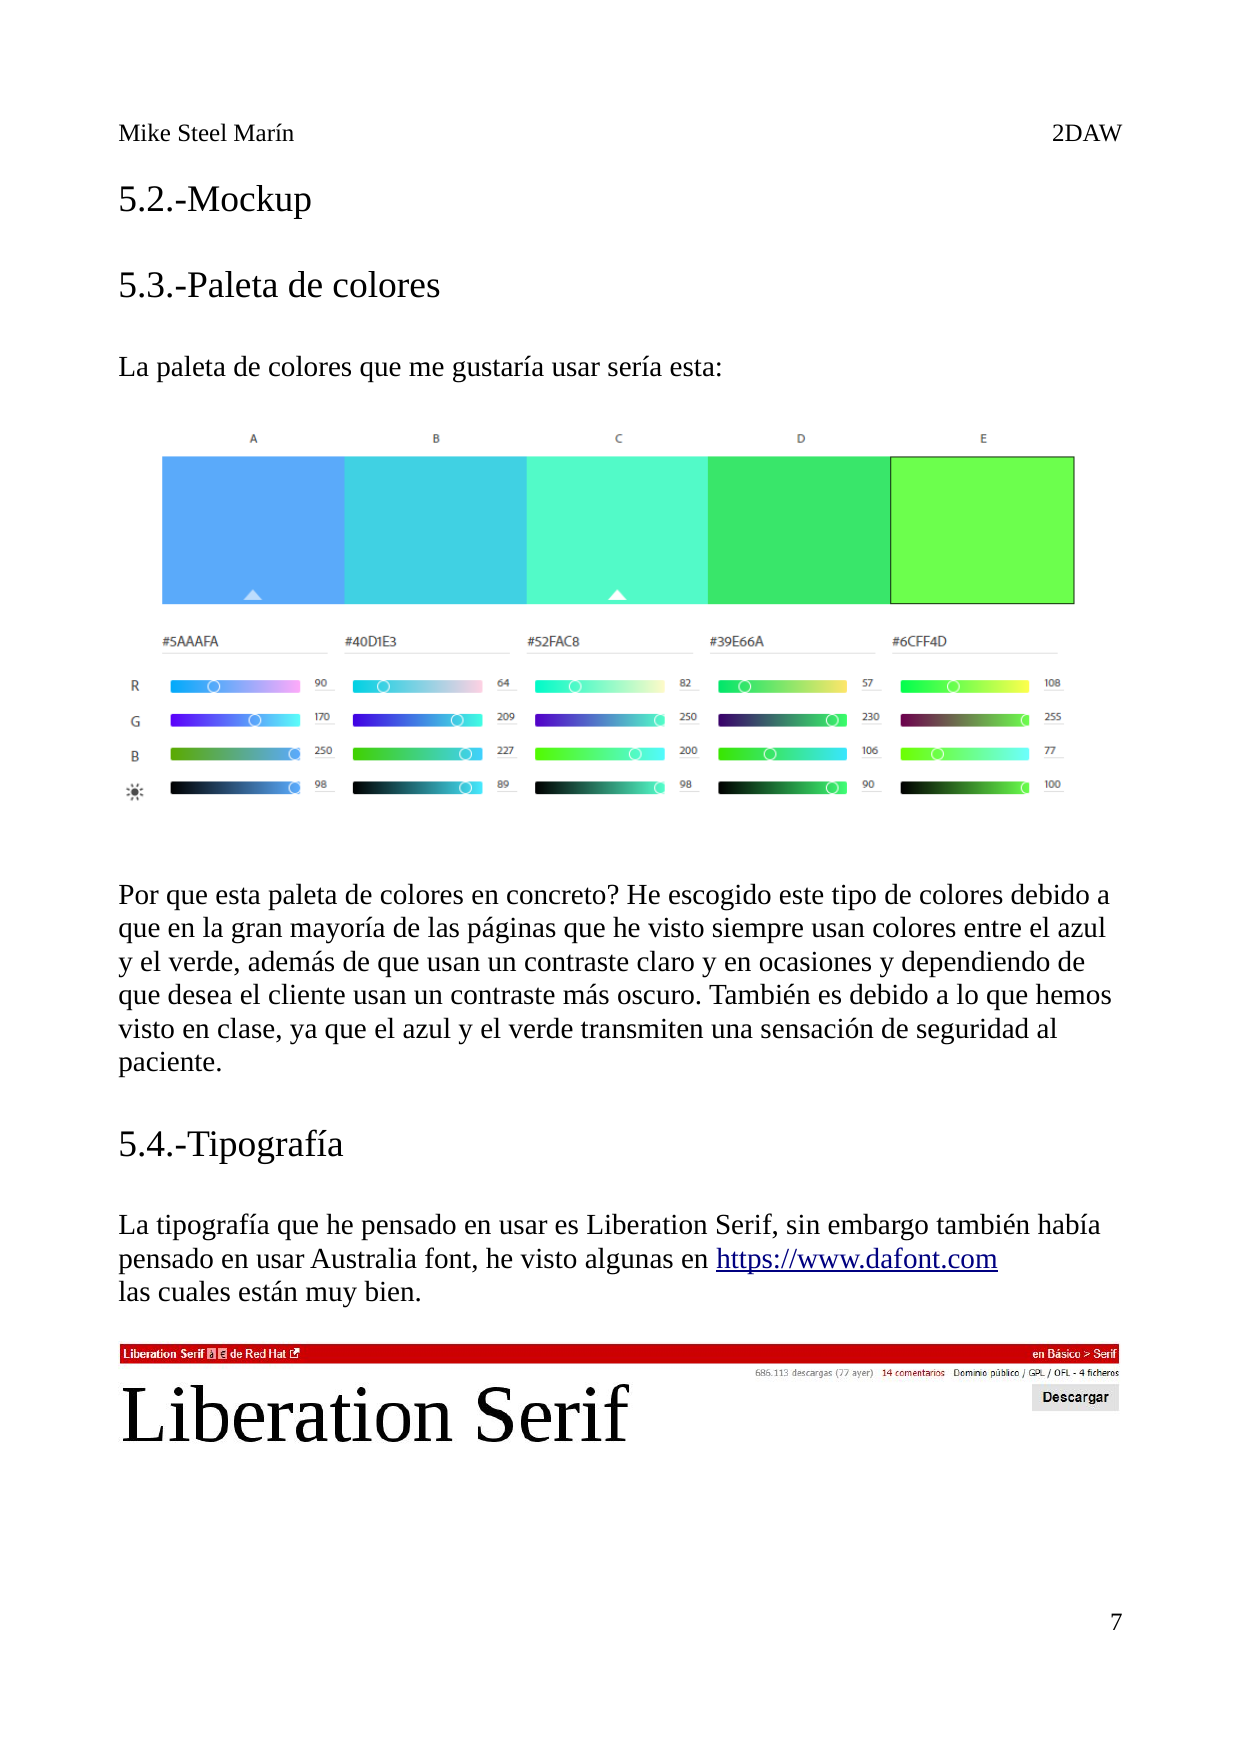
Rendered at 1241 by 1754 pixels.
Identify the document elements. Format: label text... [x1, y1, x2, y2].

text 5.4.-Tipografía [118, 1121, 1122, 1164]
text La paleta de colores que me gustaría usar sería esta: [118, 349, 1122, 382]
text 5.3.-Paleta de colores [118, 263, 1122, 306]
text La tipografía que he pensado en usar es Liberation Serif, sin embargo también había pensado en usar Australia font, he visto algunas en https://www.dafont.com [118, 1207, 1122, 1274]
picture [118, 1341, 1123, 1478]
text las cuales están muy bien. [118, 1274, 1122, 1308]
picture [118, 430, 1123, 810]
text 5.2.-Mockup [118, 176, 1122, 219]
text Por que esta paleta de colores en concreto? He escogido este tipo de colores debido a que en la gran mayoría de las páginas que he visto siempre usan colores entre el azul y el verde, además de que usan un contraste claro y en ocasiones y dependiendo de que desea el cliente usan un contraste más oscuro. También es debido a lo que hemos visto en clase, ya que el azul y el verde transmiten una sensación de seguridad al paciente. [118, 877, 1122, 1078]
